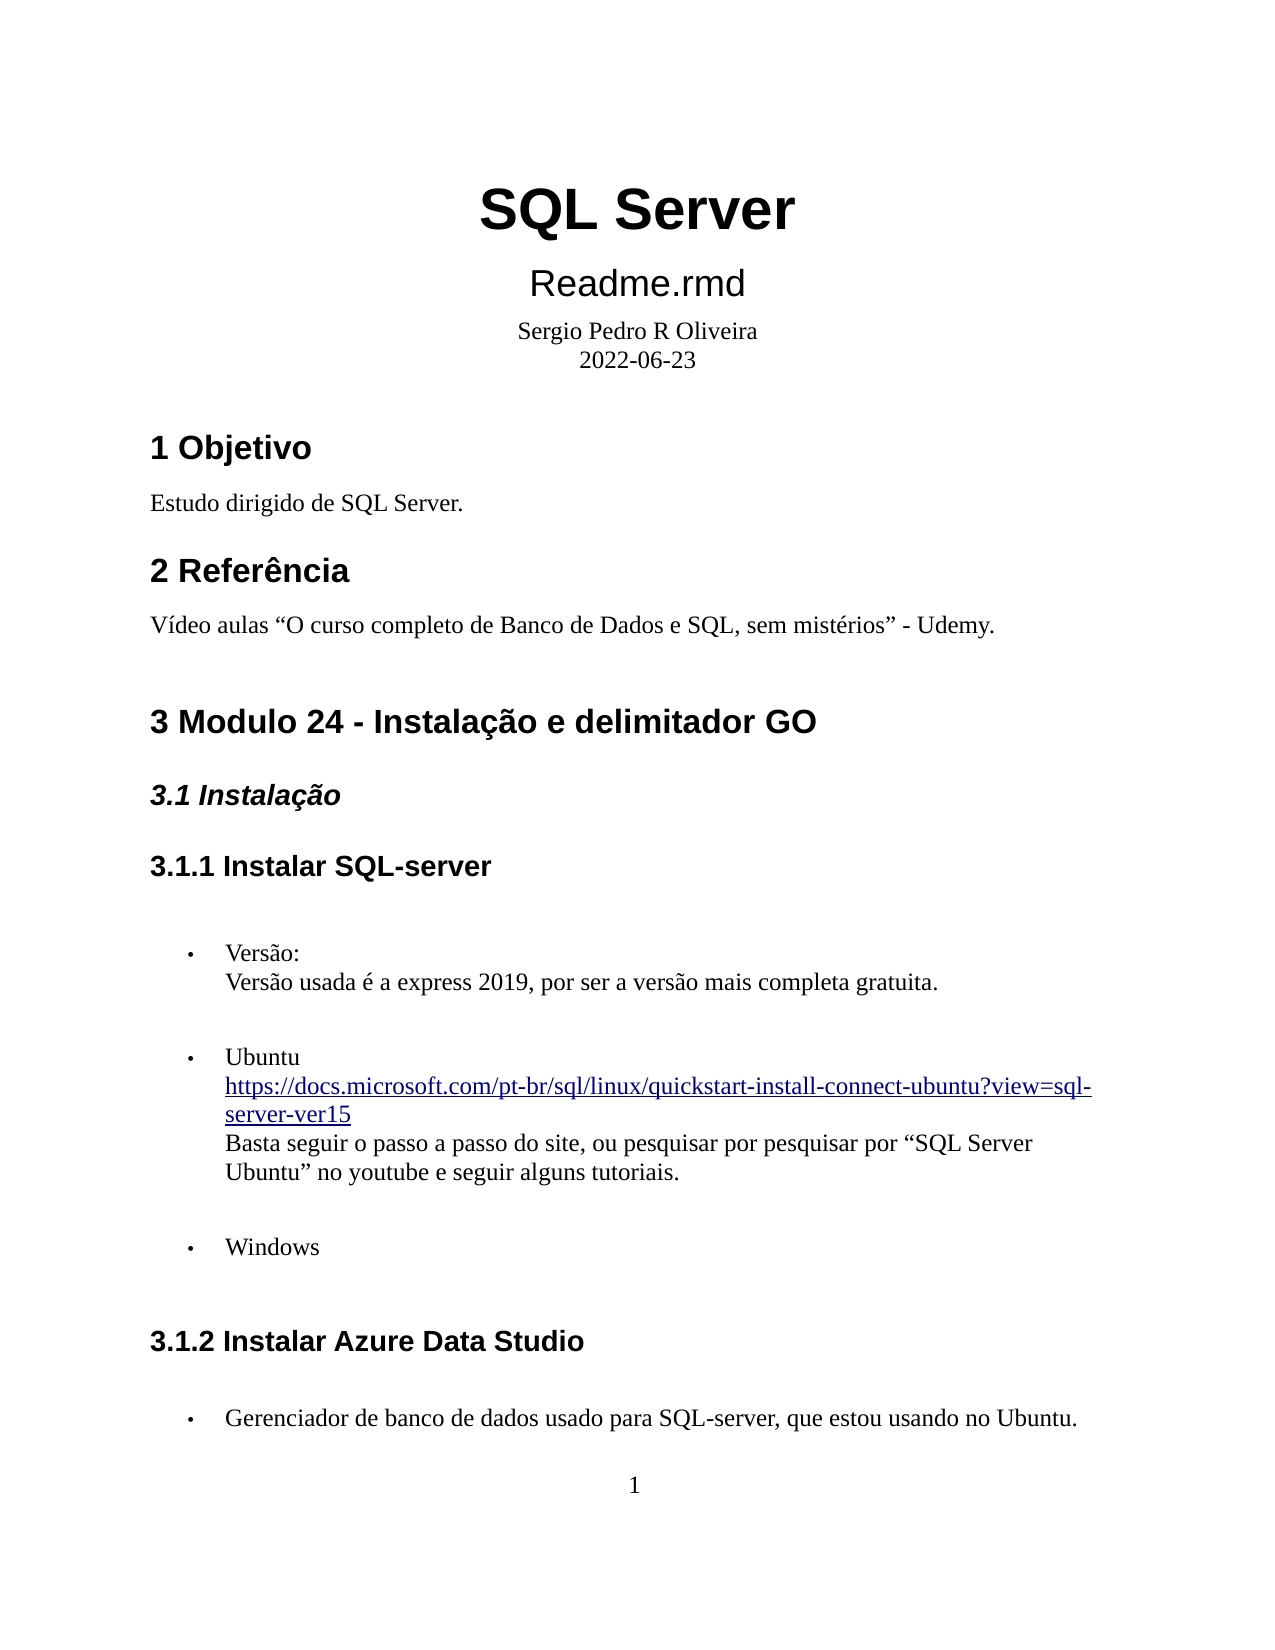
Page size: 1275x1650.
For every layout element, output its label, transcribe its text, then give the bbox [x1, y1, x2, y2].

title SQL Server [150, 175, 1125, 242]
subtitle 3.1 Instalação [150, 778, 1125, 812]
subtitle 3.1.2 Instalar Azure Data Studio [150, 1324, 1125, 1391]
subtitle 3.1.1 Instalar SQL-server [150, 849, 1125, 916]
list Windows [187, 1232, 1125, 1290]
list Versão: Versão usada é a express 2019, por ser a versão mais completa gratuita. [187, 938, 1125, 1024]
text Vídeo aulas “O curso completo de Banco de Dados e SQL, sem mistérios” - Udemy. [150, 611, 1125, 639]
subtitle 3 Modulo 24 - Instalação e delimitador GO [150, 702, 1125, 741]
list Ubuntu https://docs.microsoft.com/pt-br/sql/linux/quickstart-install-connect-ubuntu?view=sql-server-ver15 Basta seguir o passo a passo do site, ou pesquisar por pesquisar por “SQL Server Ubuntu” no youtube e seguir alguns tutoriais. [187, 1042, 1125, 1214]
subtitle 1 Objetivo [150, 428, 1125, 466]
text Estudo dirigido de SQL Server. [150, 488, 1125, 517]
subtitle 2 Referência [150, 551, 1125, 589]
subtitle Readme.rmd [150, 261, 1125, 304]
list Gerenciador de banco de dados usado para SQL-server, que estou usando no Ubuntu. [187, 1403, 1125, 1432]
text Sergio Pedro R Oliveira [150, 316, 1125, 345]
text 2022-06-23 [150, 345, 1125, 374]
